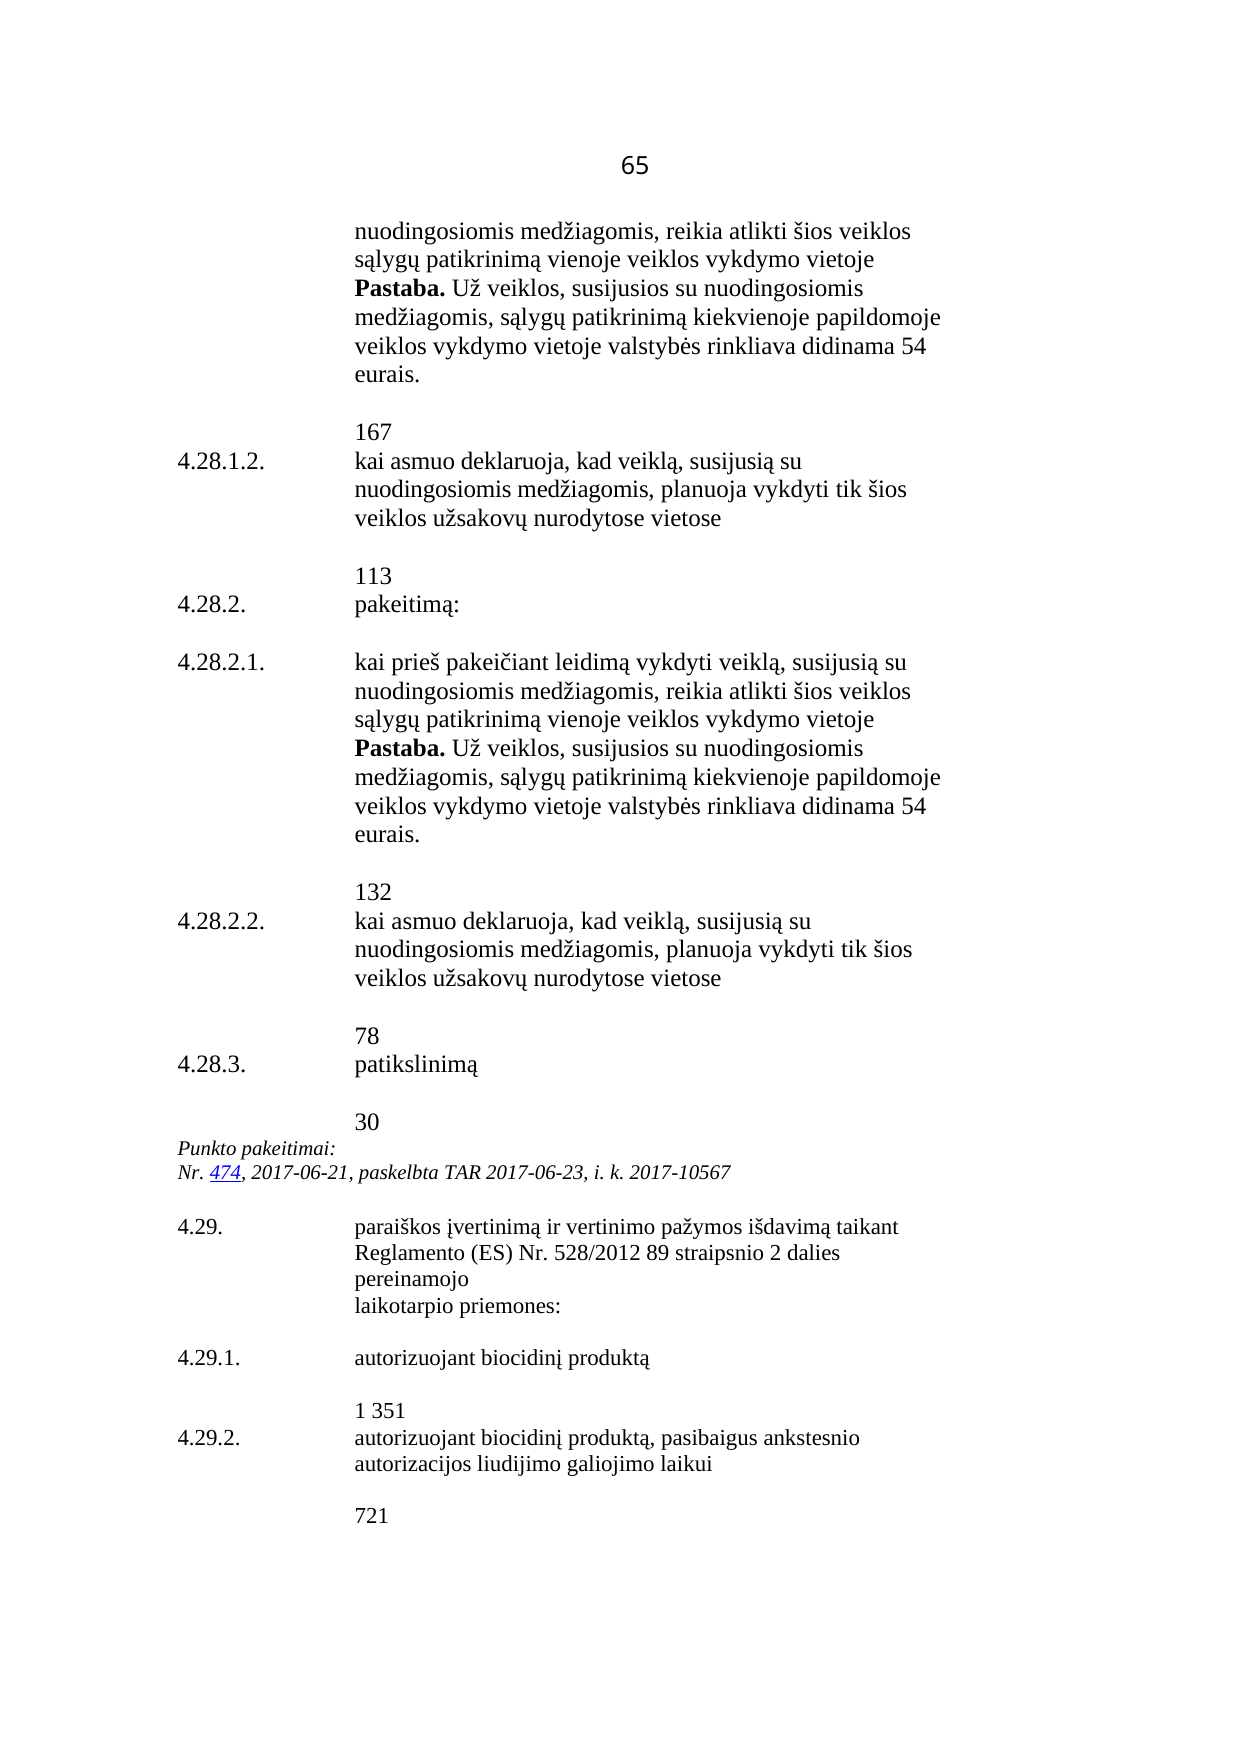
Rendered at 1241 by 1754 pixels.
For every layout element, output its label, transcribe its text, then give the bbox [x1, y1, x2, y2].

text veiklos užsakovų nurodytose vietose 113 [354, 503, 945, 589]
text nuodingosiomis medžiagomis, reikia atlikti šios veiklos [354, 216, 945, 244]
text Pastaba. Už veiklos, susijusios su nuodingosiomis [354, 733, 945, 762]
text veiklos vykdymo vietoje valstybės rinkliava didinama 54 eurais. 132 [354, 791, 945, 906]
text nuodingosiomis medžiagomis, planuoja vykdyti tik šios [354, 474, 945, 503]
text laikotarpio priemones: [354, 1292, 945, 1344]
text nuodingosiomis medžiagomis, planuoja vykdyti tik šios [354, 934, 945, 963]
text Reglamento (ES) Nr. 528/2012 89 straipsnio 2 dalies pereinamojo [354, 1239, 945, 1292]
text Nr. 474, 2017-06-21, paskelbta TAR 2017-06-23, i. k. 2017-10567 [177, 1160, 1093, 1184]
text autorizacijos liudijimo galiojimo laikui 721 [354, 1450, 945, 1529]
text 4.29. paraiškos įvertinimą ir vertinimo pažymos išdavimą taikant [177, 1213, 945, 1239]
text 4.28.2.1. kai prieš pakeičiant leidimą vykdyti veiklą, susijusią su [177, 647, 945, 676]
text Punkto pakeitimai: [177, 1136, 1093, 1160]
text sąlygų patikrinimą vienoje veiklos vykdymo vietoje [354, 244, 945, 273]
text 4.28.2.2. kai asmuo deklaruoja, kad veiklą, susijusią su [177, 906, 945, 934]
text Pastaba. Už veiklos, susijusios su nuodingosiomis [354, 273, 945, 302]
text sąlygų patikrinimą vienoje veiklos vykdymo vietoje [354, 704, 945, 733]
text 4.28.3. patikslinimą 30 [177, 1049, 945, 1136]
text medžiagomis, sąlygų patikrinimą kiekvienoje papildomoje [354, 762, 945, 791]
text medžiagomis, sąlygų patikrinimą kiekvienoje papildomoje [354, 302, 945, 331]
text nuodingosiomis medžiagomis, reikia atlikti šios veiklos [354, 676, 945, 704]
text veiklos užsakovų nurodytose vietose 78 [354, 963, 945, 1049]
text 4.28.2. pakeitimą: [177, 589, 945, 647]
text 4.29.1. autorizuojant biocidinį produktą 1 351 [177, 1344, 945, 1423]
text 4.28.1.2. kai asmuo deklaruoja, kad veiklą, susijusią su [177, 446, 945, 474]
text veiklos vykdymo vietoje valstybės rinkliava didinama 54 eurais. 167 [354, 331, 945, 446]
text 4.29.2. autorizuojant biocidinį produktą, pasibaigus ankstesnio [177, 1423, 945, 1450]
